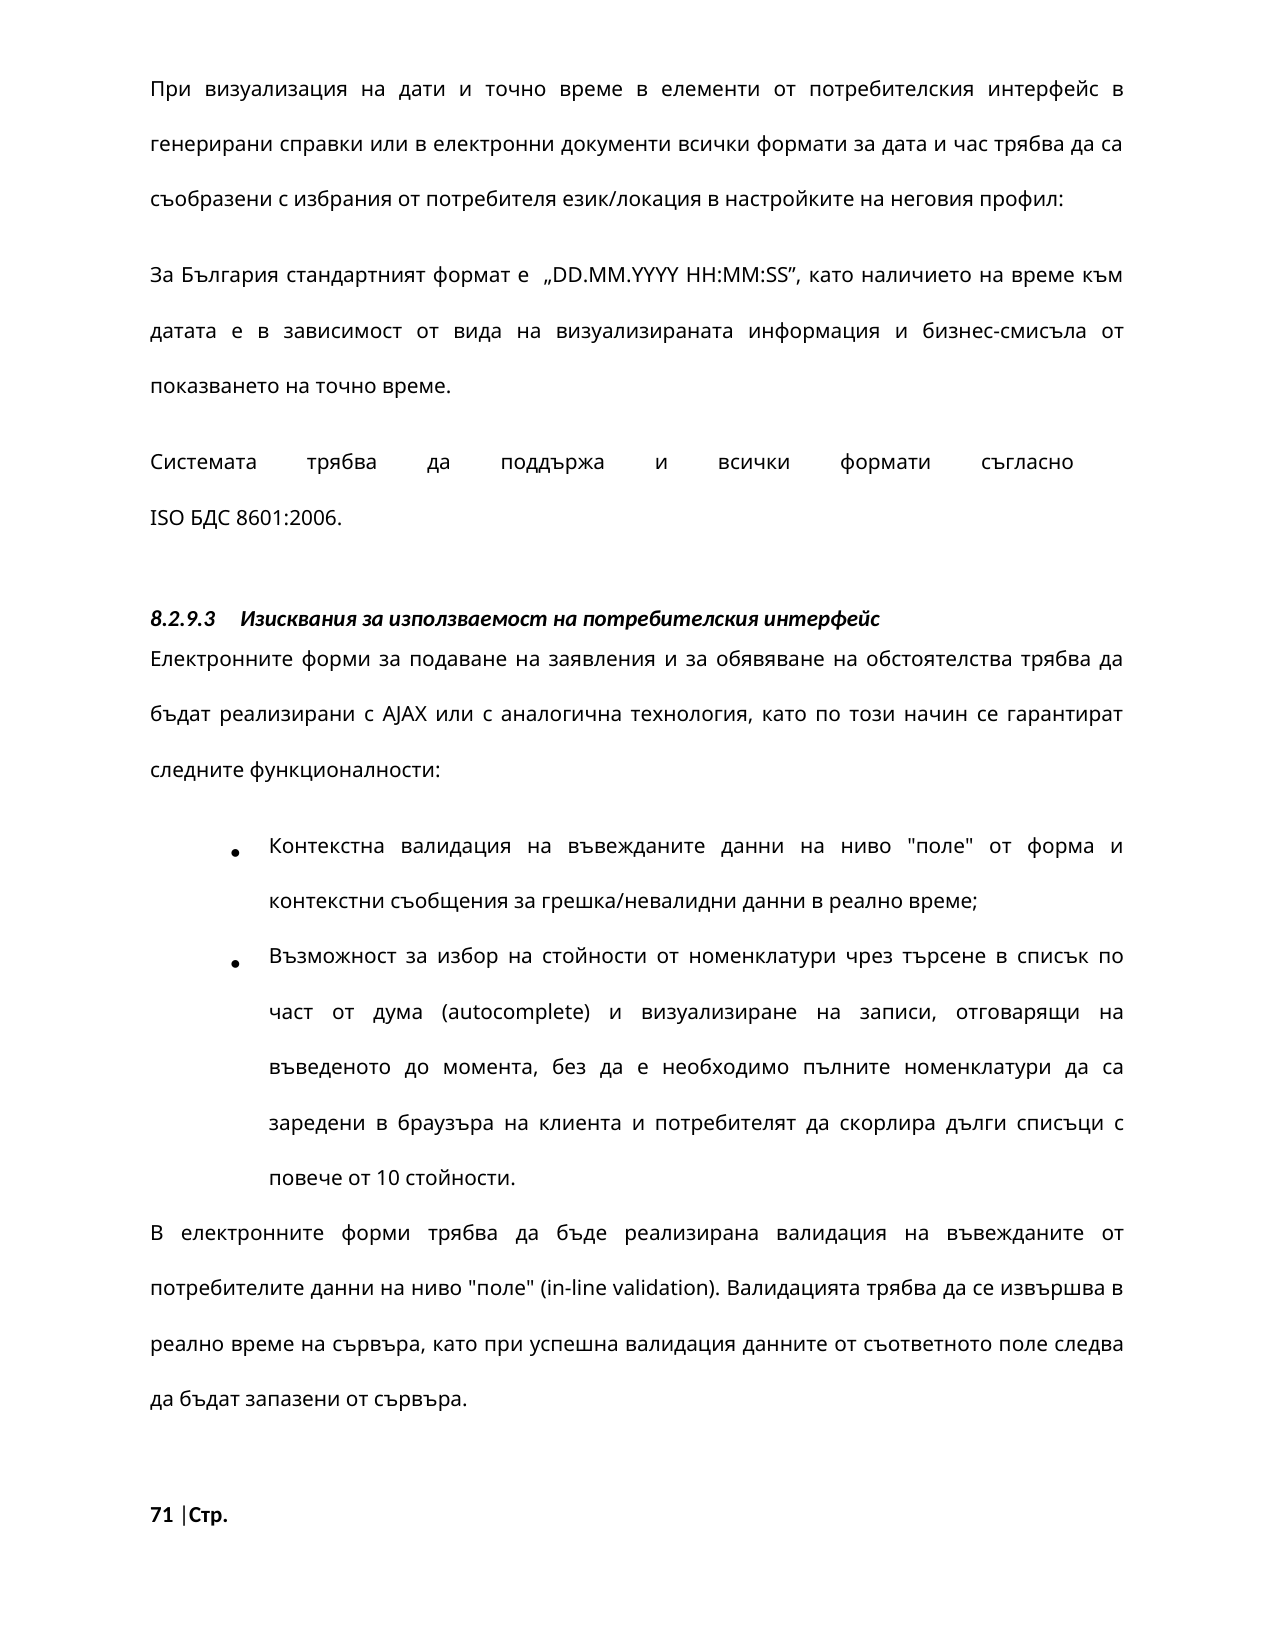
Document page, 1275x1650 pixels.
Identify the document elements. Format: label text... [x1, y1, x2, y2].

text Електронните форми за подаване на заявления и за обявяване на обстоятелства трябва да бъдат реализирани с AJAX или с аналогична технология, като по този начин се гарантират следните функционалности: [150, 644, 1125, 792]
subtitle Изисквания за използваемост на потребителския интерфейс [150, 604, 1125, 632]
text В електронните форми трябва да бъде реализирана валидация на въвежданите от потребителите данни на ниво "поле" (in-line validation). Валидацията трябва да се извършва в реално време на сървъра, като при успешна валидация данните от съответното поле следва да бъдат запазени от сървъра. [150, 1218, 1125, 1421]
text При визуализация на дати и точно време в елементи от потребителския интерфейс в генерирани справки или в електронни документи всички формати за дата и час трябва да са съобразени с избрания от потребителя език/локация в настройките на неговия профил: [150, 74, 1125, 221]
text Системата трябва да поддържа и всички формати съгласно ISO БДС 8601:2006. [150, 447, 1125, 539]
list Контекстна валидация на въвежданите данни на ниво "поле" от форма и контекстни съобщения за грешка/невалидни данни в реално време; [231, 831, 1125, 923]
text За България стандартният формат е „DD.MM.YYYY HH:MM:SS”, като наличието на време към датата е в зависимост от вида на визуализираната информация и бизнес-смисъла от показването на точно време. [150, 261, 1125, 408]
list Възможност за избор на стойности от номенклатури чрез търсене в списък по част от дума (autocomplete) и визуализиране на записи, отговарящи на въведеното до момента, без да е необходимо пълните номенклатури да са заредени в браузъра на клиента и потребителят да скорлира дълги списъци с повече от 10 стойности. [231, 942, 1125, 1200]
